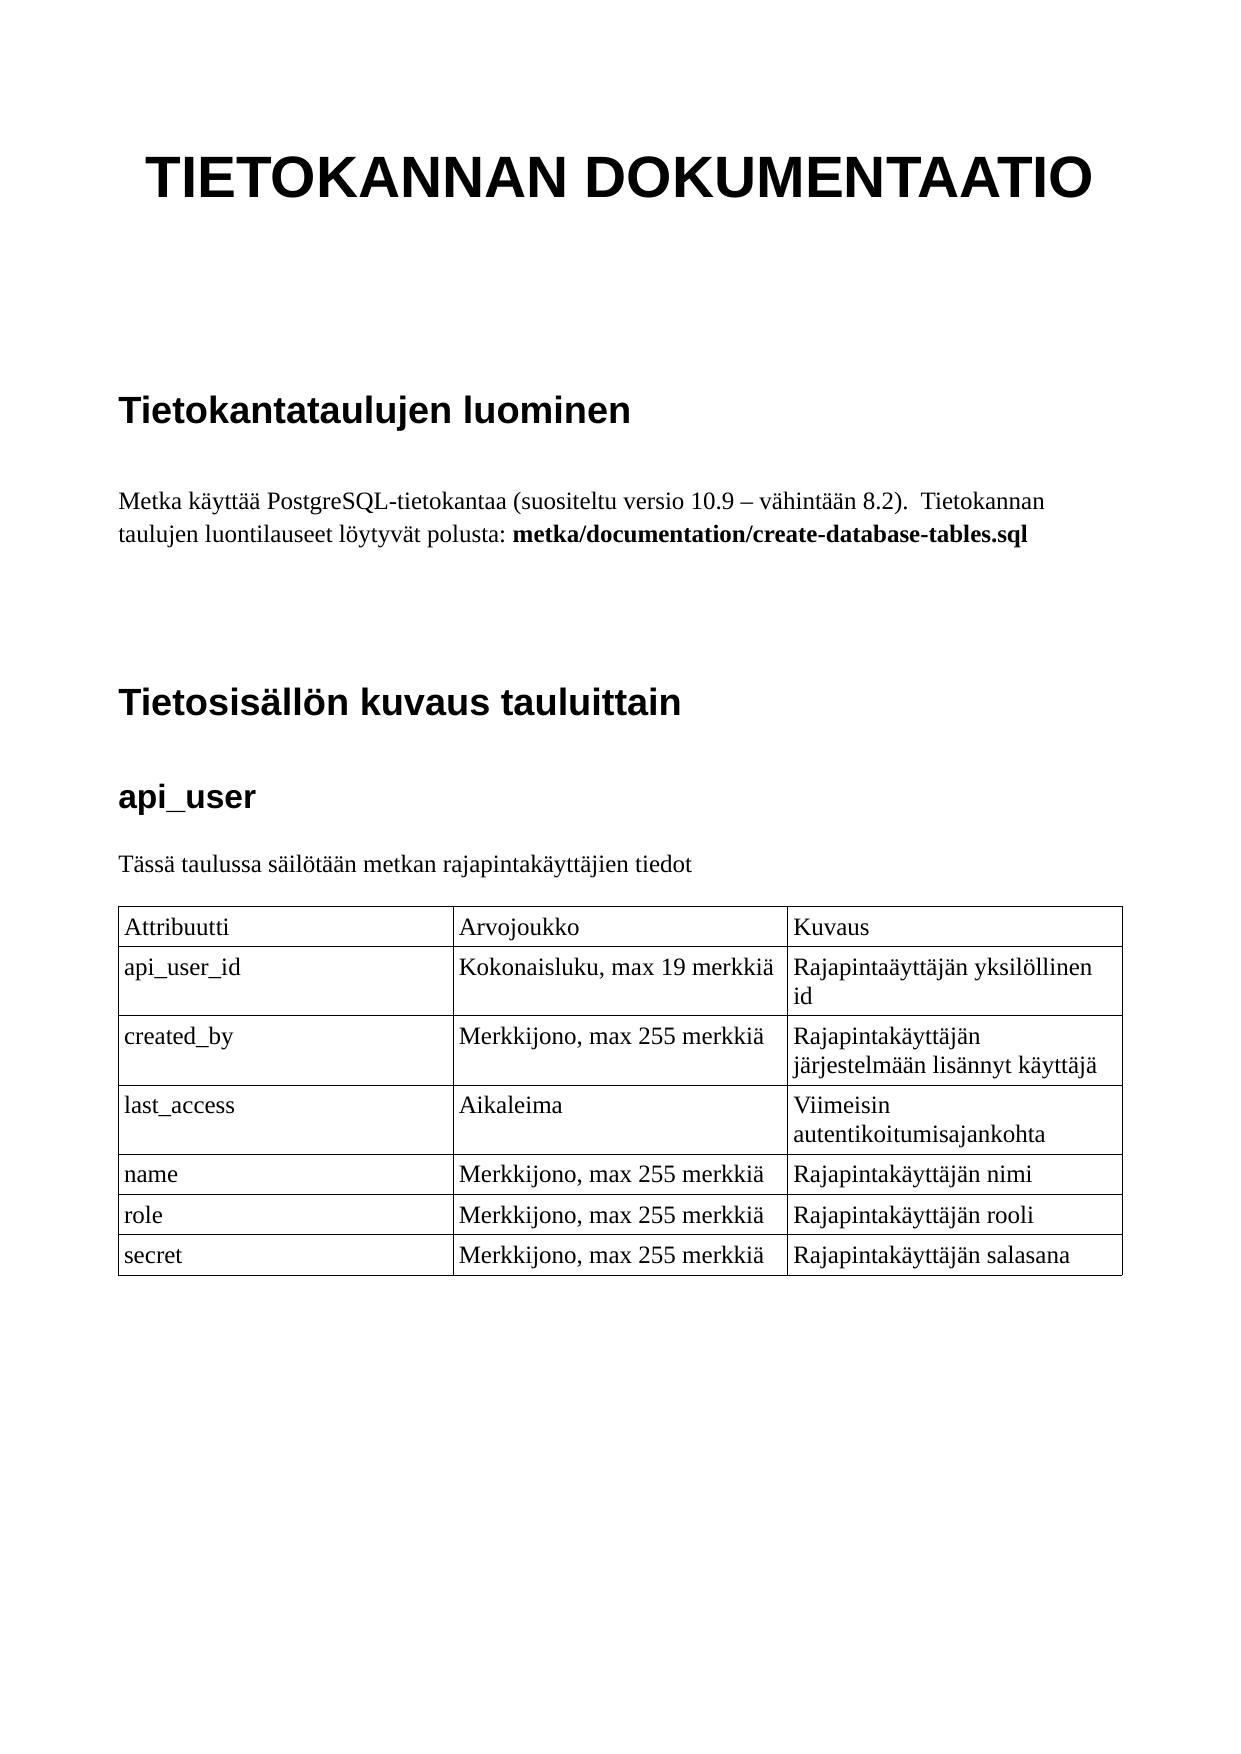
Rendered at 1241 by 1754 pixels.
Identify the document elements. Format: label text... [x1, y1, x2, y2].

table_cell last_access [119, 1086, 453, 1153]
table_header Kuvaus [788, 907, 1122, 946]
text Metka käyttää PostgreSQL-tietokantaa (suositeltu versio 10.9 – vähintään 8.2). Tietokannan taulujen luontilauseet löytyvät polusta: metka/documentation/create-database-tables.sql [118, 486, 1122, 548]
table_cell Aikaleima [454, 1086, 787, 1153]
title TIETOKANNAN DOKUMENTAATIO [118, 143, 1122, 210]
table_cell Viimeisin autentikoitumisajankohta [788, 1086, 1122, 1153]
subtitle Tietosisällön kuvaus tauluittain [118, 679, 1122, 723]
table_cell Merkkijono, max 255 merkkiä [454, 1235, 787, 1274]
table_cell Rajapintakäyttäjän salasana [788, 1235, 1122, 1274]
table_cell created_by [119, 1016, 453, 1084]
table_cell api_user_id [119, 947, 453, 1015]
table_cell Rajapintaäyttäjän yksilöllinen id [788, 947, 1122, 1015]
table_header Attribuutti [119, 907, 453, 946]
text Tässä taulussa säilötään metkan rajapintakäyttäjien tiedot [118, 849, 1122, 878]
table_cell Merkkijono, max 255 merkkiä [454, 1155, 787, 1194]
table_cell name [119, 1155, 453, 1194]
table_cell Merkkijono, max 255 merkkiä [454, 1195, 787, 1234]
table_cell Rajapintakäyttäjän rooli [788, 1195, 1122, 1234]
table_cell secret [119, 1235, 453, 1274]
table_header Arvojoukko [454, 907, 787, 946]
table_cell role [119, 1195, 453, 1234]
table_cell Rajapintakäyttäjän järjestelmään lisännyt käyttäjä [788, 1016, 1122, 1084]
subtitle api_user [118, 777, 1122, 816]
table_cell Kokonaisluku, max 19 merkkiä [454, 947, 787, 1015]
table_cell Rajapintakäyttäjän nimi [788, 1155, 1122, 1194]
table_cell Merkkijono, max 255 merkkiä [454, 1016, 787, 1084]
subtitle Tietokantataulujen luominen [118, 388, 1122, 432]
